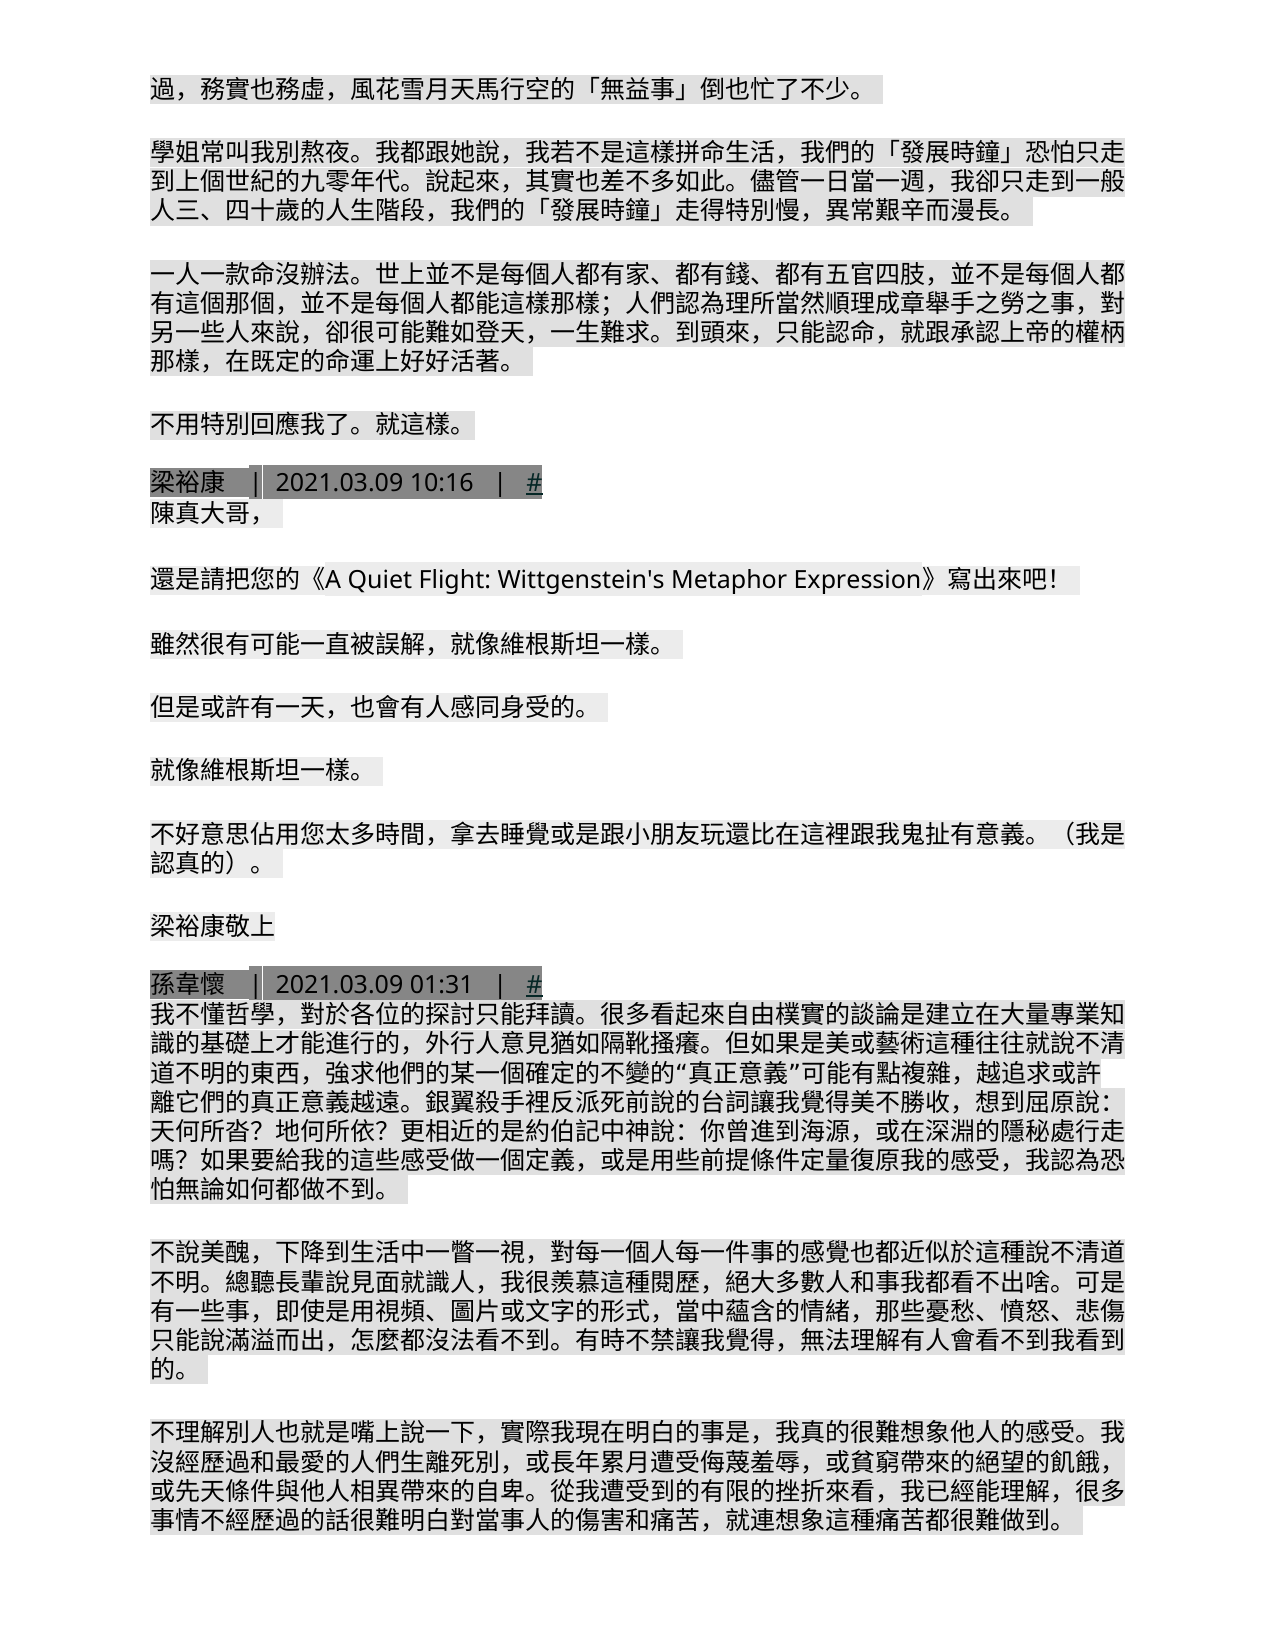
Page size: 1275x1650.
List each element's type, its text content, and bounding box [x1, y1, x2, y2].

text 孫韋懷 | 2021.03.09 01:31 | # [150, 966, 1125, 1000]
text 過，務實也務虛，風花雪月天馬行空的「無益事」倒也忙了不少。 學姐常叫我別熬夜。我都跟她說，我若不是這樣拼命生活，我們的「發展時鐘」恐怕只走到上個世紀的九零年代。說起來，其實也差不多如此。儘管一日當一週，我卻只走到一般人三、四十歲的人生階段，我們的「發展時鐘」走得特別慢，異常艱辛而漫長。 一人一款命沒辦法。世上並不是每個人都有家、都有錢、都有五官四肢，並不是每個人都有這個那個，並不是每個人都能這樣那樣；人們認為理所當然順理成章舉手之勞之事，對另一些人來說，卻很可能難如登天，一生難求。到頭來，只能認命，就跟承認上帝的權柄那樣，在既定的命運上好好活著。 不用特別回應我了。就這樣。 [150, 75, 1125, 440]
text 我不懂哲學，對於各位的探討只能拜讀。很多看起來自由樸實的談論是建立在大量專業知識的基礎上才能進行的，外行人意見猶如隔靴搔癢。但如果是美或藝術這種往往就說不清道不明的東西，強求他們的某一個確定的不變的“真正意義”可能有點複雜，越追求或許離它們的真正意義越遠。銀翼殺手裡反派死前說的台詞讓我覺得美不勝收，想到屈原說：天何所沓？地何所依？更相近的是約伯記中神說：你曾進到海源，或在深淵的隱秘處行走嗎？如果要給我的這些感受做一個定義，或是用些前提條件定量復原我的感受，我認為恐怕無論如何都做不到。 不說美醜，下降到生活中一瞥一視，對每一個人每一件事的感覺也都近似於這種說不清道不明。總聽長輩說見面就識人，我很羨慕這種閱歷，絕大多數人和事我都看不出啥。可是有一些事，即使是用視頻、圖片或文字的形式，當中蘊含的情緒，那些憂愁、憤怒、悲傷只能說滿溢而出，怎麼都沒法看不到。有時不禁讓我覺得，無法理解有人會看不到我看到的。 不理解別人也就是嘴上說一下，實際我現在明白的事是，我真的很難想象他人的感受。我沒經歷過和最愛的人們生離死別，或長年累月遭受侮蔑羞辱，或貧窮帶來的絕望的飢餓，或先天條件與他人相異帶來的自卑。從我遭受到的有限的挫折來看，我已經能理解，很多事情不經歷過的話很難明白對當事人的傷害和痛苦，就連想象這種痛苦都很難做到。 [150, 1000, 1125, 1569]
text 梁裕康 | 2021.03.09 10:16 | # [150, 465, 1125, 499]
text 陳真大哥， 還是請把您的《A Quiet Flight: Wittgenstein's Metaphor Expression》寫出來吧！ 雖然很有可能一直被誤解，就像維根斯坦一樣。 但是或許有一天，也會有人感同身受的。 就像維根斯坦一樣。 不好意思佔用您太多時間，拿去睡覺或是跟小朋友玩還比在這裡跟我鬼扯有意義。（我是認真的）。 梁裕康敬上 [150, 499, 1125, 941]
